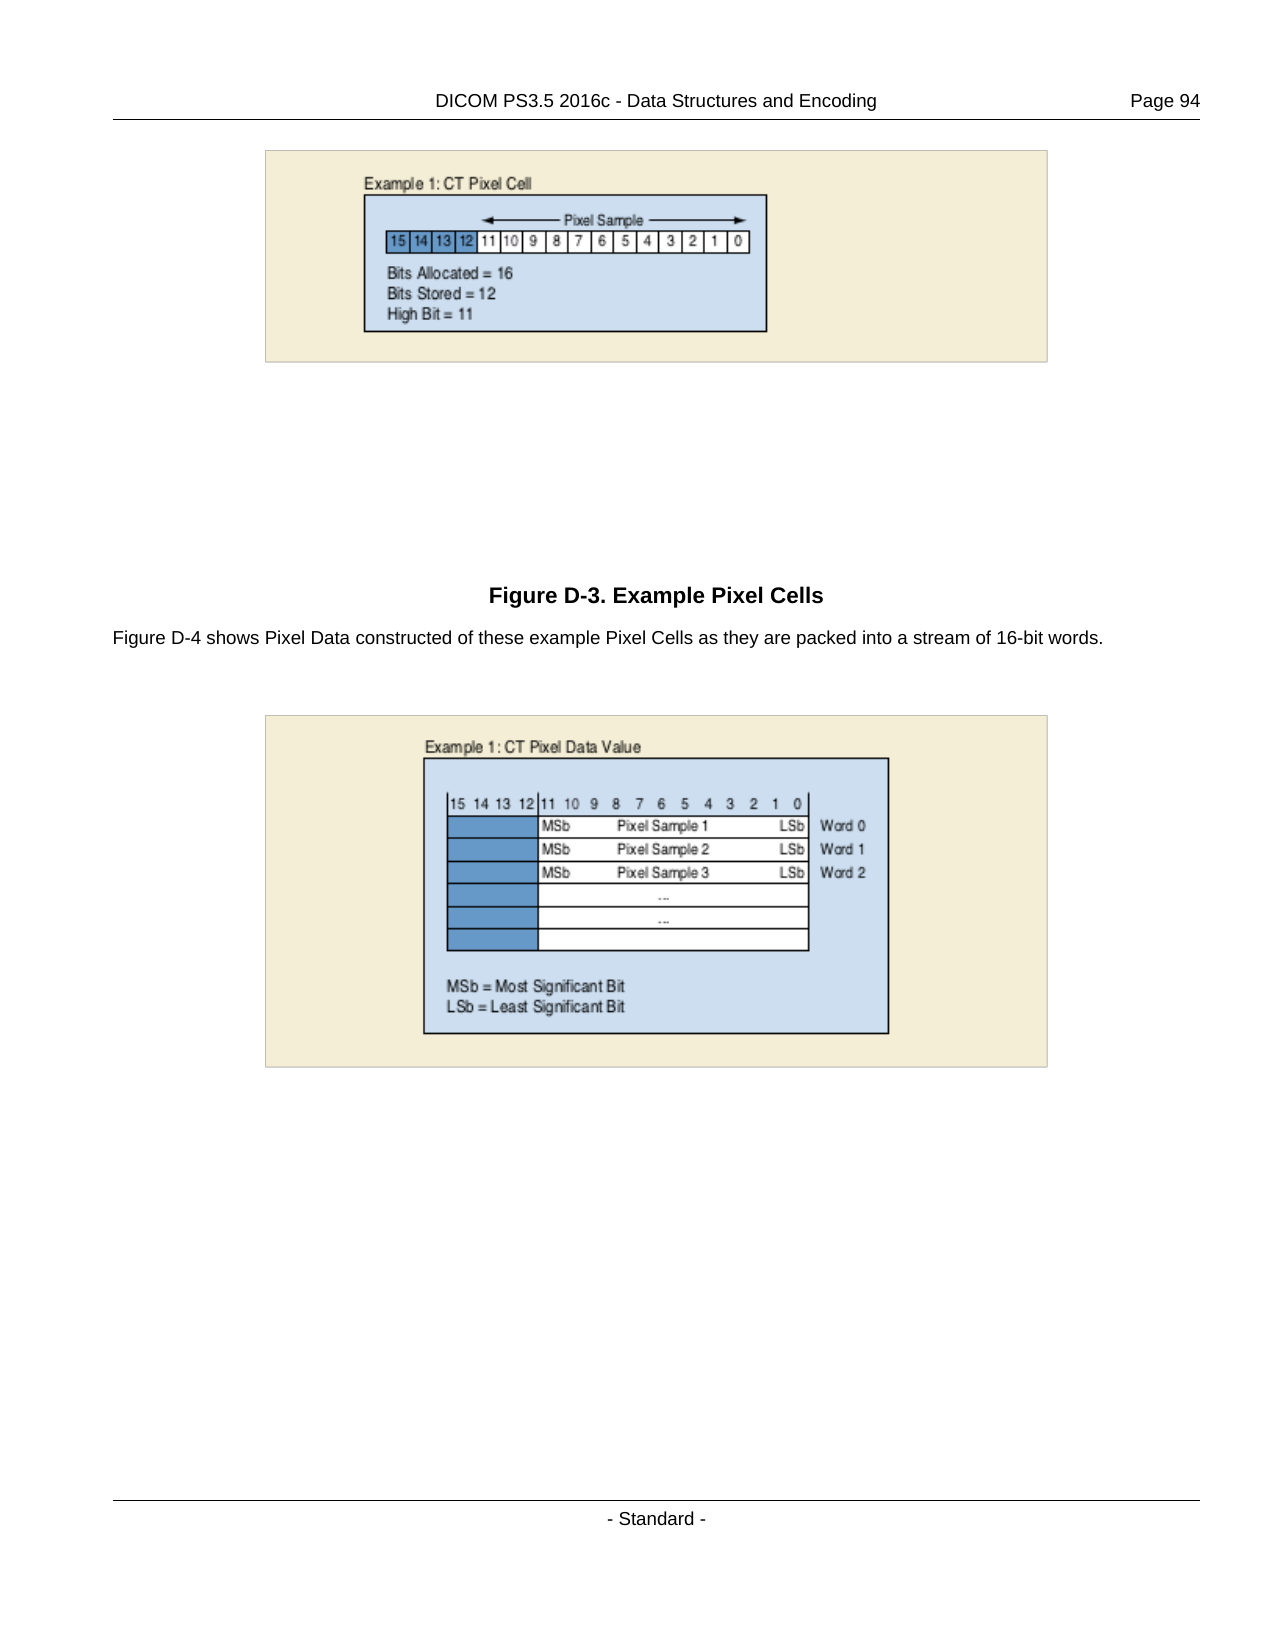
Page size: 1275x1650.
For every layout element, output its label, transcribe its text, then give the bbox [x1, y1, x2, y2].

picture [264, 150, 1049, 560]
text Figure D-4 shows Pixel Data constructed of these example Pixel Cells as they are packed into a stream of 16-bit words. [112, 626, 1200, 648]
text Figure D-3. Example Pixel Cells [112, 582, 1200, 608]
picture [264, 714, 1049, 1452]
